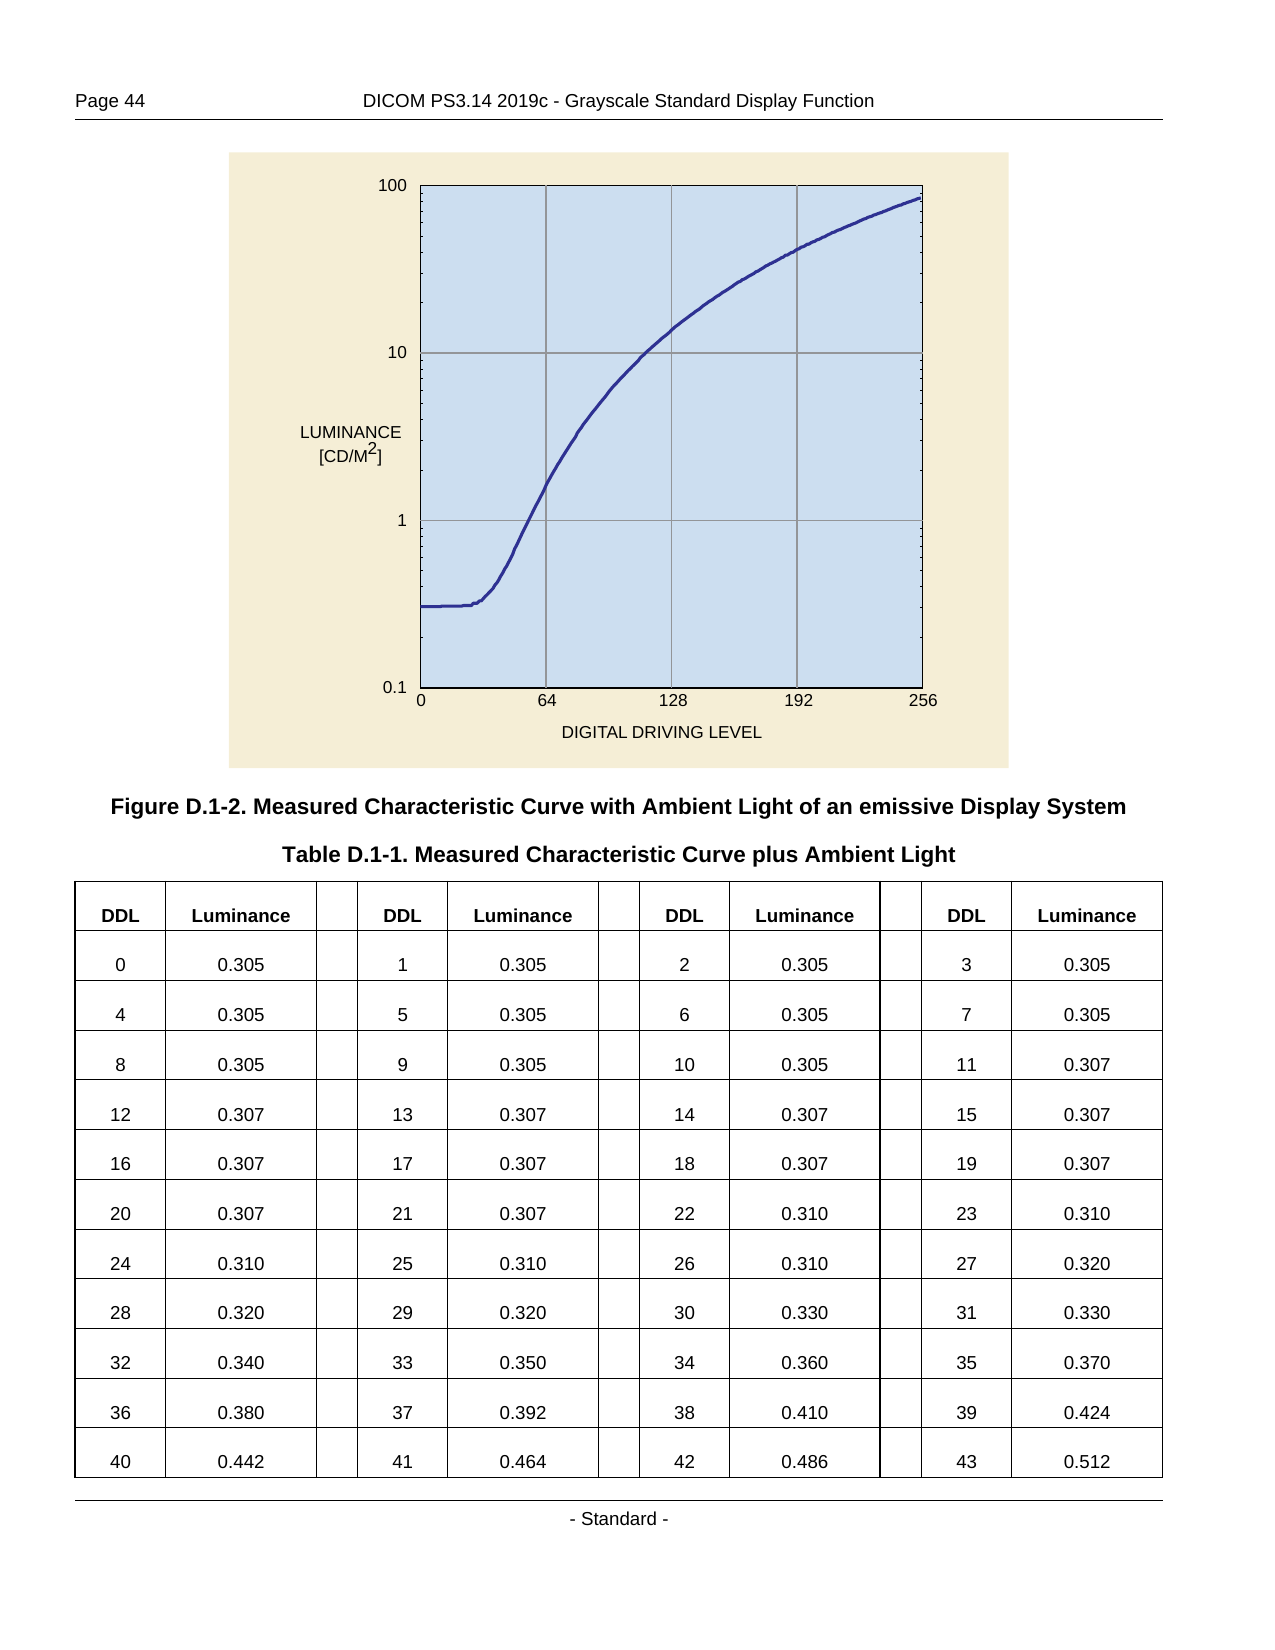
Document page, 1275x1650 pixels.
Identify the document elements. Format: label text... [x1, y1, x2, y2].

table_cell [881, 1279, 921, 1328]
table_cell [317, 1329, 357, 1377]
table_cell 8 [76, 1031, 165, 1079]
table_cell 0.310 [1012, 1180, 1162, 1228]
text Figure D.1-2. Measured Characteristic Curve with Ambient Light of an emissive Display System [75, 793, 1162, 819]
table_cell 19 [922, 1130, 1011, 1179]
table_cell 10 [640, 1031, 729, 1079]
table_cell [317, 981, 357, 1030]
table_cell [317, 1379, 357, 1427]
table_cell 0.305 [448, 981, 598, 1030]
table_cell 38 [640, 1379, 729, 1427]
table_cell 16 [76, 1130, 165, 1179]
table_cell [881, 931, 921, 980]
table_cell 0.305 [166, 981, 316, 1030]
table_cell [599, 1180, 639, 1228]
table_cell 0.305 [448, 1031, 598, 1079]
table_cell [599, 1279, 639, 1328]
table_header [881, 882, 921, 930]
table_cell 0.486 [730, 1428, 879, 1477]
table_cell 29 [358, 1279, 447, 1328]
table_cell 0.305 [448, 931, 598, 980]
table_cell 11 [922, 1031, 1011, 1079]
table_cell 0.305 [1012, 931, 1162, 980]
table_cell 23 [922, 1180, 1011, 1228]
table_header Luminance [1012, 882, 1162, 930]
table_cell [317, 1230, 357, 1278]
table_cell [881, 1031, 921, 1079]
table_cell [881, 1080, 921, 1129]
table_cell 18 [640, 1130, 729, 1179]
table_cell 0.305 [730, 1031, 879, 1079]
table_cell [881, 1180, 921, 1228]
table_cell 36 [76, 1379, 165, 1427]
table_cell 9 [358, 1031, 447, 1079]
table_cell 0.320 [1012, 1230, 1162, 1278]
table_cell 0.320 [448, 1279, 598, 1328]
table_cell [317, 931, 357, 980]
table_header [599, 882, 639, 930]
table_cell 0.392 [448, 1379, 598, 1427]
table_cell 37 [358, 1379, 447, 1427]
table_cell 0.307 [448, 1080, 598, 1129]
table_cell 0.307 [1012, 1031, 1162, 1079]
table_cell 27 [922, 1230, 1011, 1278]
table_cell 42 [640, 1428, 729, 1477]
table_cell [599, 1230, 639, 1278]
table_cell 0.307 [1012, 1080, 1162, 1129]
table_cell [317, 1279, 357, 1328]
table_cell [881, 1230, 921, 1278]
table_cell [599, 1130, 639, 1179]
table_cell 5 [358, 981, 447, 1030]
table_cell 24 [76, 1230, 165, 1278]
table_cell 26 [640, 1230, 729, 1278]
table_header DDL [922, 882, 1011, 930]
table_cell 22 [640, 1180, 729, 1228]
table_cell 0.360 [730, 1329, 879, 1377]
table_cell 0.310 [166, 1230, 316, 1278]
table_cell [881, 981, 921, 1030]
table_cell 0.424 [1012, 1379, 1162, 1427]
table_cell 0.310 [730, 1180, 879, 1228]
table_header Luminance [166, 882, 316, 930]
table_cell 20 [76, 1180, 165, 1228]
table_cell 30 [640, 1279, 729, 1328]
table_cell 39 [922, 1379, 1011, 1427]
table_cell 40 [76, 1428, 165, 1477]
table_cell 0.307 [730, 1080, 879, 1129]
table_cell 35 [922, 1329, 1011, 1377]
table_cell 31 [922, 1279, 1011, 1328]
table_cell 0.310 [730, 1230, 879, 1278]
table_cell 0.305 [166, 931, 316, 980]
table_cell 0.320 [166, 1279, 316, 1328]
table_cell 34 [640, 1329, 729, 1377]
table_header DDL [76, 882, 165, 930]
table_cell [599, 1428, 639, 1477]
table_cell 41 [358, 1428, 447, 1477]
table_cell 4 [76, 981, 165, 1030]
table_cell [317, 1080, 357, 1129]
table_cell 43 [922, 1428, 1011, 1477]
table_cell 0.305 [730, 931, 879, 980]
table_cell [317, 1031, 357, 1079]
table_cell 0.307 [166, 1080, 316, 1129]
table_cell 0.307 [166, 1180, 316, 1228]
table_cell 28 [76, 1279, 165, 1328]
table_cell [599, 1031, 639, 1079]
table_cell 25 [358, 1230, 447, 1278]
table_cell [599, 1329, 639, 1377]
table_cell 0.307 [448, 1180, 598, 1228]
table_cell 0.305 [166, 1031, 316, 1079]
table_cell 0.442 [166, 1428, 316, 1477]
table_cell 0.330 [730, 1279, 879, 1328]
text Table D.1-1. Measured Characteristic Curve plus Ambient Light [75, 841, 1162, 867]
table_cell [881, 1329, 921, 1377]
table_cell 7 [922, 981, 1011, 1030]
table_cell 0.305 [730, 981, 879, 1030]
table_cell [881, 1130, 921, 1179]
table_cell 0.340 [166, 1329, 316, 1377]
table_cell 6 [640, 981, 729, 1030]
table_cell [599, 1379, 639, 1427]
table_cell 0.305 [1012, 981, 1162, 1030]
table_cell 3 [922, 931, 1011, 980]
table_cell 0.330 [1012, 1279, 1162, 1328]
table_cell 14 [640, 1080, 729, 1129]
table_cell 0.310 [448, 1230, 598, 1278]
table_cell 2 [640, 931, 729, 980]
table_cell 0.464 [448, 1428, 598, 1477]
table_cell 15 [922, 1080, 1011, 1129]
table_cell 32 [76, 1329, 165, 1377]
table_cell [317, 1130, 357, 1179]
table_cell [599, 1080, 639, 1129]
table_cell 0.350 [448, 1329, 598, 1377]
table_header DDL [640, 882, 729, 930]
table_header Luminance [448, 882, 598, 930]
table_cell 13 [358, 1080, 447, 1129]
table_cell 1 [358, 931, 447, 980]
table_cell 21 [358, 1180, 447, 1228]
table_cell 0.370 [1012, 1329, 1162, 1377]
table_cell [599, 931, 639, 980]
table_cell [881, 1428, 921, 1477]
table_cell [317, 1428, 357, 1477]
table_header [317, 882, 357, 930]
table_cell 0.307 [166, 1130, 316, 1179]
table_cell 0.512 [1012, 1428, 1162, 1477]
table_cell [599, 981, 639, 1030]
table_cell 17 [358, 1130, 447, 1179]
table_cell 33 [358, 1329, 447, 1377]
table_header Luminance [730, 882, 879, 930]
table_cell [881, 1379, 921, 1427]
table_cell 0 [76, 931, 165, 980]
table_header DDL [358, 882, 447, 930]
table_cell 0.307 [448, 1130, 598, 1179]
table_cell 0.307 [730, 1130, 879, 1179]
table_cell 0.380 [166, 1379, 316, 1427]
table_cell 0.307 [1012, 1130, 1162, 1179]
table_cell [317, 1180, 357, 1228]
table_cell 12 [76, 1080, 165, 1129]
table_cell 0.410 [730, 1379, 879, 1427]
